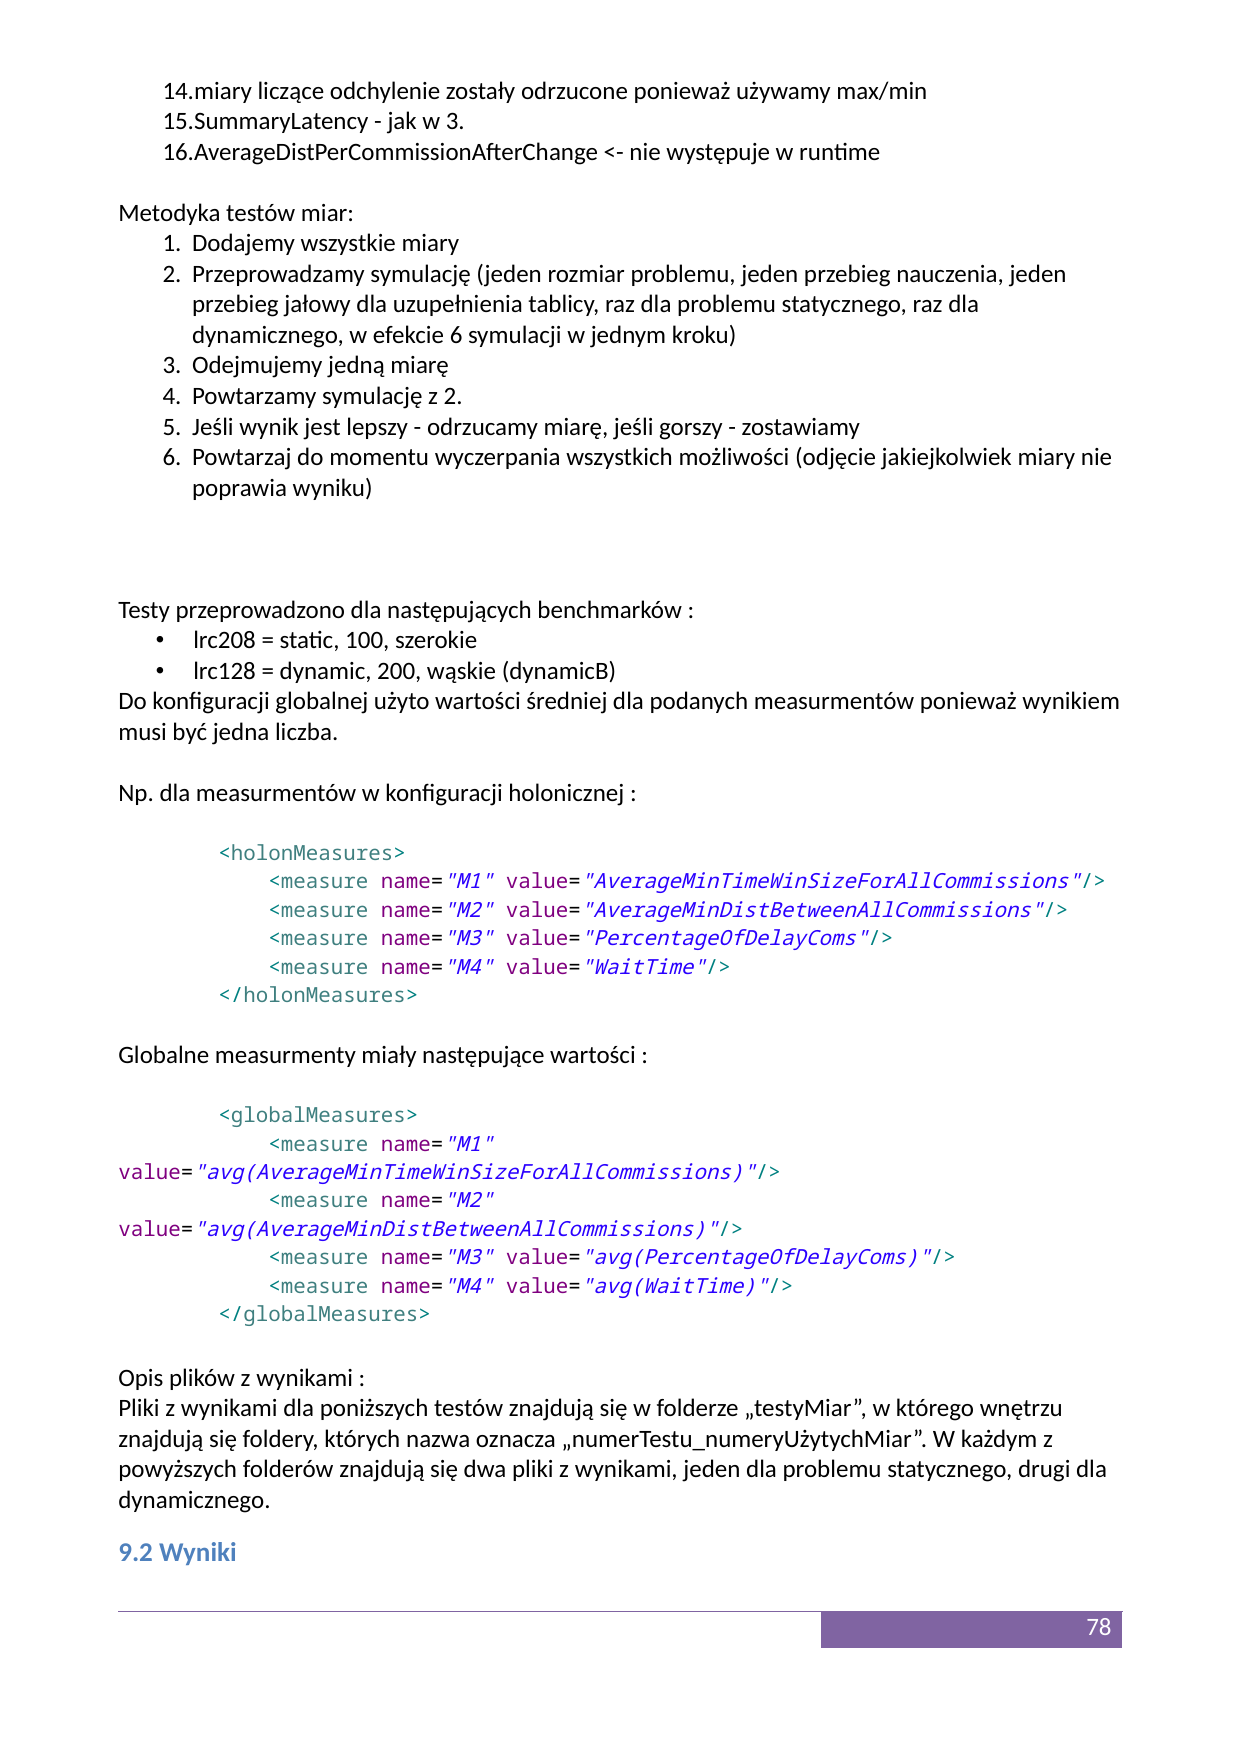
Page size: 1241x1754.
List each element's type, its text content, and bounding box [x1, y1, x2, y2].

text </globalMeasures> [118, 1299, 1122, 1328]
text <globalMeasures> [118, 1100, 1122, 1129]
list lrc208 = static, 100, szerokie [156, 624, 1122, 655]
list miary liczące odchylenie zostały odrzucone ponieważ używamy max/min [162, 75, 1122, 106]
text Globalne measurmenty miały następujące wartości : [118, 1039, 1122, 1070]
list lrc128 = dynamic, 200, wąskie (dynamicB) [156, 655, 1122, 685]
list Jeśli wynik jest lepszy - odrzucamy miarę, jeśli gorszy - zostawiamy [162, 411, 1122, 441]
text Do konfiguracji globalnej użyto wartości średniej dla podanych measurmentów ponieważ wynikiem musi być jedna liczba. [118, 685, 1122, 746]
subtitle 9.2 Wyniki [118, 1535, 1122, 1568]
text <measure name="M2" value="avg(AverageMinDistBetweenAllCommissions)"/> [118, 1186, 1122, 1242]
text <measure name="M3" value="avg(PercentageOfDelayComs)"/> [118, 1242, 1122, 1271]
list Odejmujemy jedną miarę [162, 350, 1122, 380]
text <holonMeasures> [118, 838, 1122, 866]
text Np. dla measurmentów w konfiguracji holonicznej : [118, 777, 1122, 807]
text <measure name="M4" value="avg(WaitTime)"/> [118, 1271, 1122, 1299]
list Powtarzaj do momentu wyczerpania wszystkich możliwości (odjęcie jakiejkolwiek miary nie poprawia wyniku) [162, 441, 1122, 502]
list Powtarzamy symulację z 2. [162, 380, 1122, 411]
list SummaryLatency - jak w 3. [162, 106, 1122, 136]
text </holonMeasures> [118, 980, 1122, 1009]
text Metodyka testów miar: [118, 197, 1122, 228]
list AverageDistPerCommissionAfterChange <- nie występuje w runtime [162, 136, 1122, 167]
list Przeprowadzamy symulację (jeden rozmiar problemu, jeden przebieg nauczenia, jeden przebieg jałowy dla uzupełnienia tablicy, raz dla problemu statycznego, raz dla dynamicznego, w efekcie 6 symulacji w jednym kroku) [162, 258, 1122, 350]
text Testy przeprowadzono dla następujących benchmarków : [118, 594, 1122, 624]
text Opis plików z wynikami : [118, 1362, 1122, 1392]
text <measure name="M1" value="avg(AverageMinTimeWinSizeForAllCommissions)"/> [118, 1129, 1122, 1186]
text <measure name="M1" value="AverageMinTimeWinSizeForAllCommissions"/> [118, 866, 1122, 895]
text <measure name="M4" value="WaitTime"/> [118, 952, 1122, 980]
text <measure name="M2" value="AverageMinDistBetweenAllCommissions"/> [118, 895, 1122, 923]
list Dodajemy wszystkie miary [162, 228, 1122, 258]
text Pliki z wynikami dla poniższych testów znajdują się w folderze „testyMiar”, w którego wnętrzu znajdują się foldery, których nazwa oznacza „numerTestu_numeryUżytychMiar”. W każdym z powyższych folderów znajdują się dwa pliki z wynikami, jeden dla problemu statycznego, drugi dla dynamicznego. [118, 1392, 1122, 1514]
text <measure name="M3" value="PercentageOfDelayComs"/> [118, 923, 1122, 952]
